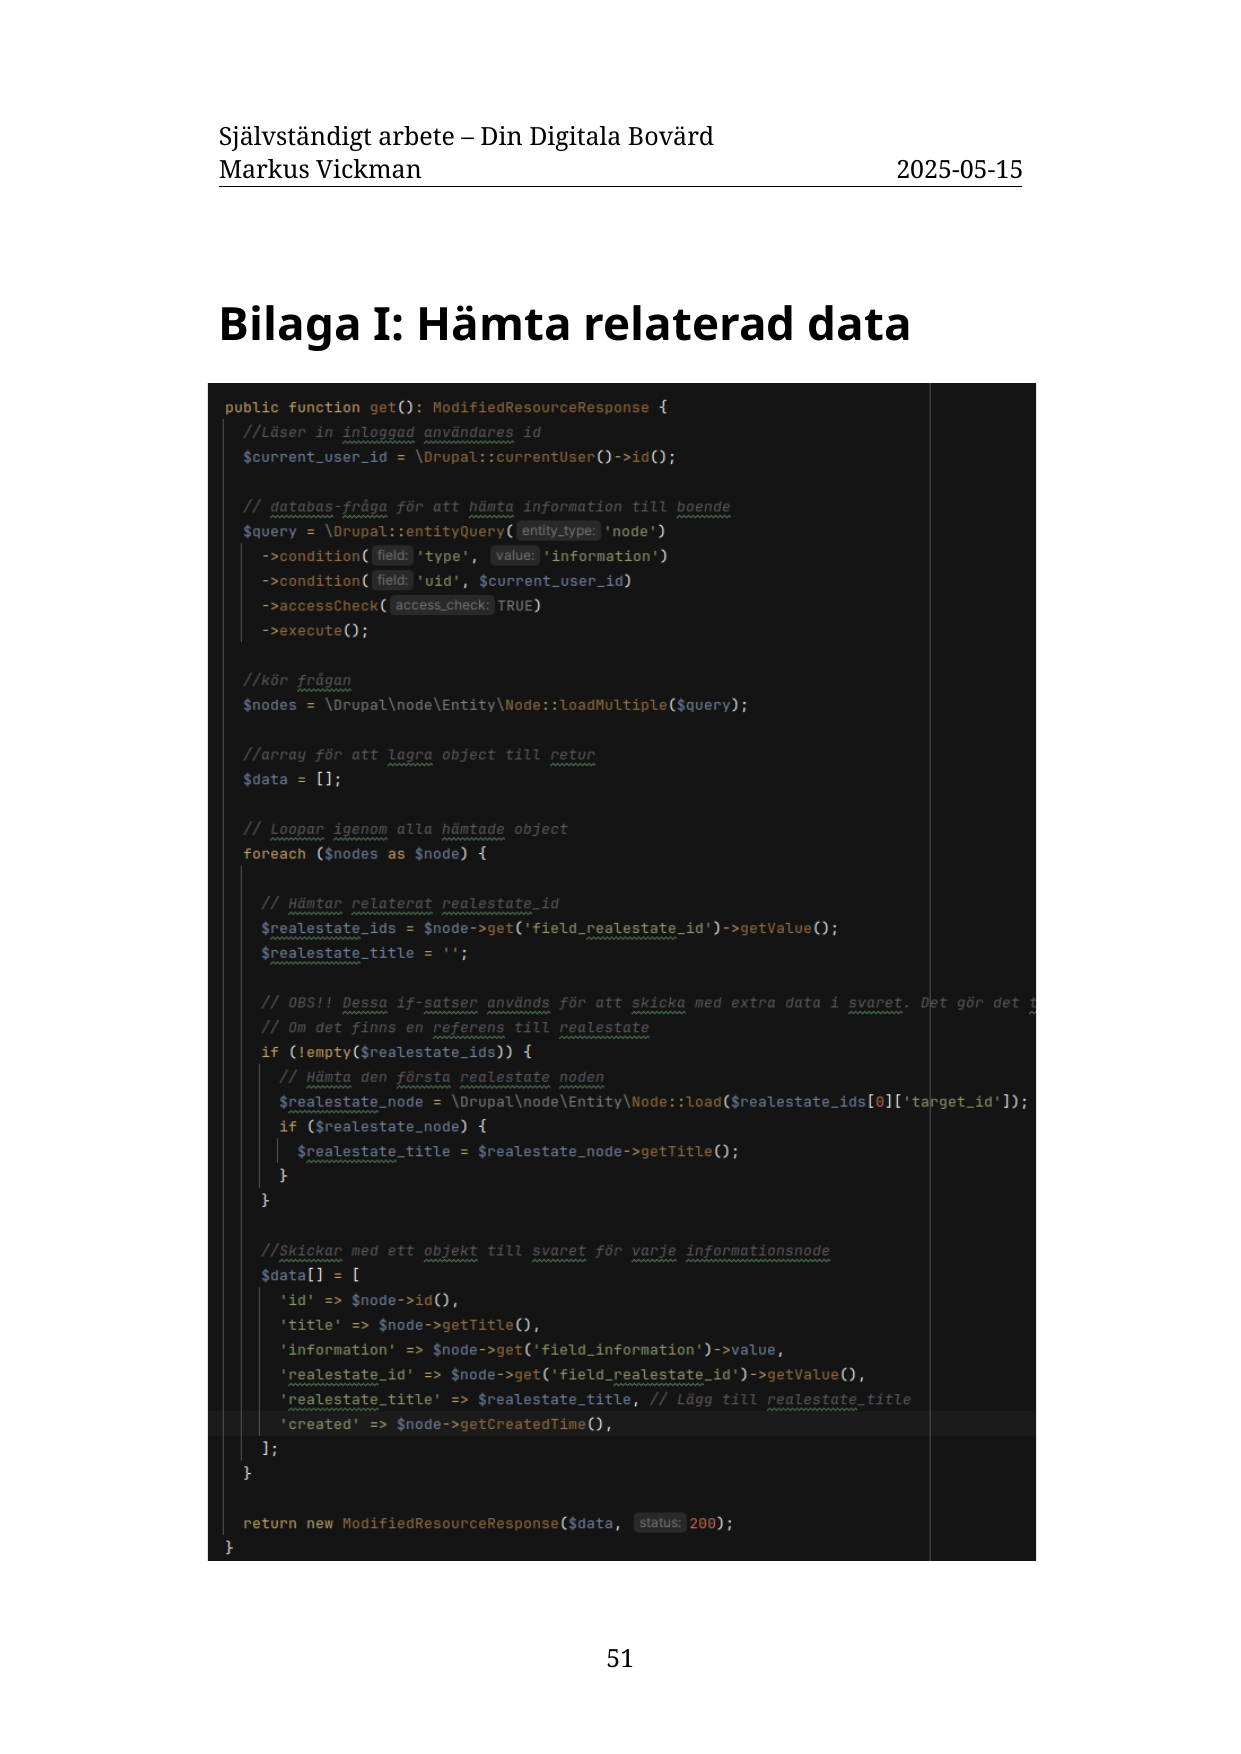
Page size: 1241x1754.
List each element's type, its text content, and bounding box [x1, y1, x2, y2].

picture [207, 383, 1037, 1561]
subtitle Bilaga I: Hämta relaterad data [218, 291, 1022, 353]
